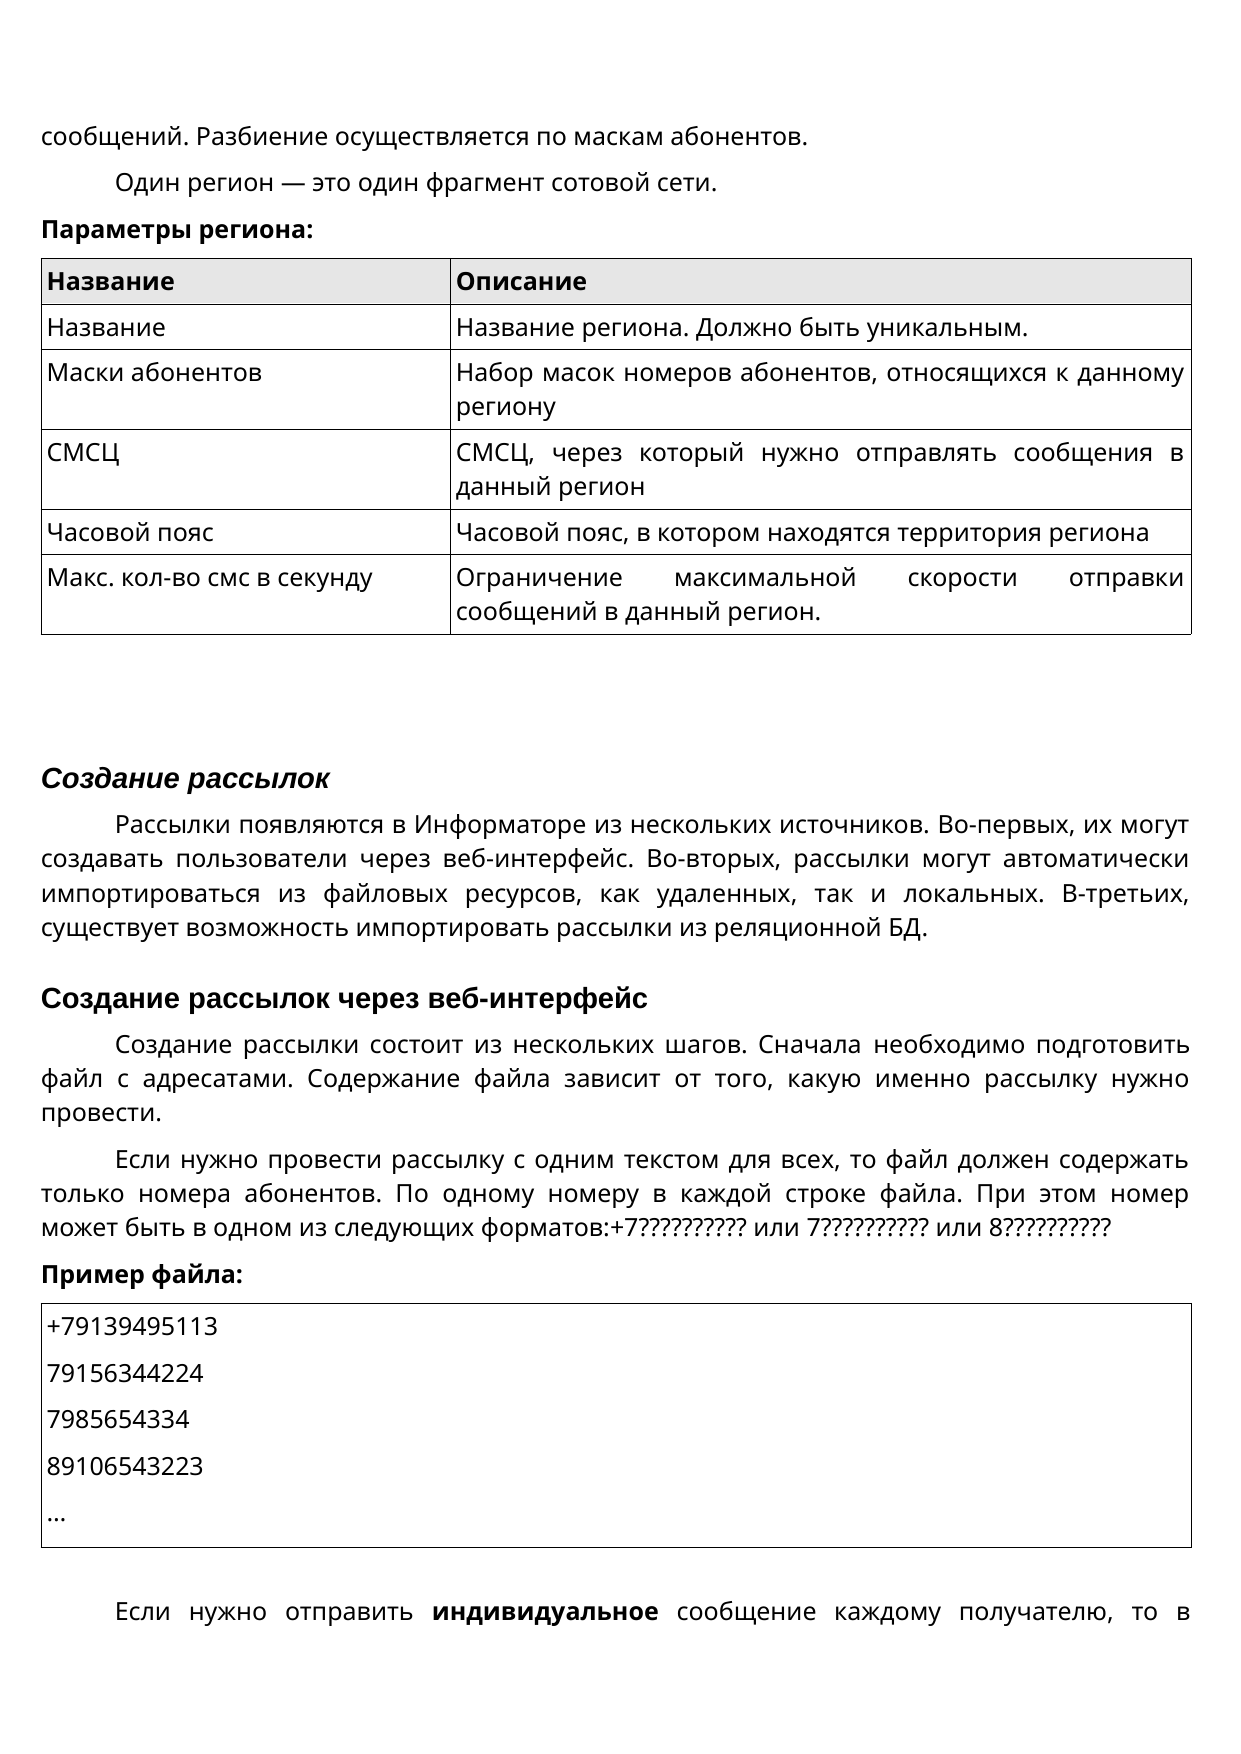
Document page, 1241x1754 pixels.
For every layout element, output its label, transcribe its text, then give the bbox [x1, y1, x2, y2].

text Один регион — это один фрагмент сотовой сети. [41, 165, 1191, 199]
table_cell СМСЦ [42, 430, 450, 508]
table_cell Часовой пояс, в котором находятся территория региона [451, 510, 1191, 554]
text Создание рассылки состоит из нескольких шагов. Сначала необходимо подготовить файл с адресатами. Содержание файла зависит от того, какую именно рассылку нужно провести. [41, 1027, 1191, 1129]
table_cell Часовой пояс [42, 510, 450, 554]
table_cell Ограничение максимальной скорости отправки сообщений в данный регион. [451, 555, 1191, 634]
text Пример файла: [41, 1256, 1191, 1290]
table_cell Название [42, 305, 450, 349]
table_cell Макс. кол-во смс в секунду [42, 555, 450, 634]
table_cell Название региона. Должно быть уникальным. [451, 305, 1191, 349]
text Параметры региона: [41, 211, 1191, 245]
table_header +79139495113 79156344224 7985654334 89106543223 … [42, 1304, 1191, 1547]
subtitle Создание рассылок [41, 761, 1191, 794]
table_header Название [42, 259, 450, 303]
text Если нужно отправить индивидуальное сообщение каждому получателю, то в [41, 1594, 1191, 1628]
text Рассылки появляются в Информаторе из нескольких источников. Во-первых, их могут создавать пользователи через веб-интерфейс. Во-вторых, рассылки могут автоматически импортироваться из файловых ресурсов, как удаленных, так и локальных. В-третьих, существует возможность импортировать рассылки из реляционной БД. [41, 807, 1191, 943]
text сообщений. Разбиение осуществляется по маскам абонентов. [41, 118, 1191, 152]
table_cell СМСЦ, через который нужно отправлять сообщения в данный регион [451, 430, 1191, 508]
table_cell Маски абонентов [42, 350, 450, 429]
table_header Описание [451, 259, 1191, 303]
table_cell Набор масок номеров абонентов, относящихся к данному региону [451, 350, 1191, 429]
text Если нужно провести рассылку с одним текстом для всех, то файл должен содержать только номера абонентов. По одному номеру в каждой строке файла. При этом номер может быть в одном из следующих форматов:+7?????????? или 7?????????? или 8?????????? [41, 1142, 1191, 1244]
subtitle Создание рассылок через веб-интерфейс [41, 981, 1191, 1014]
